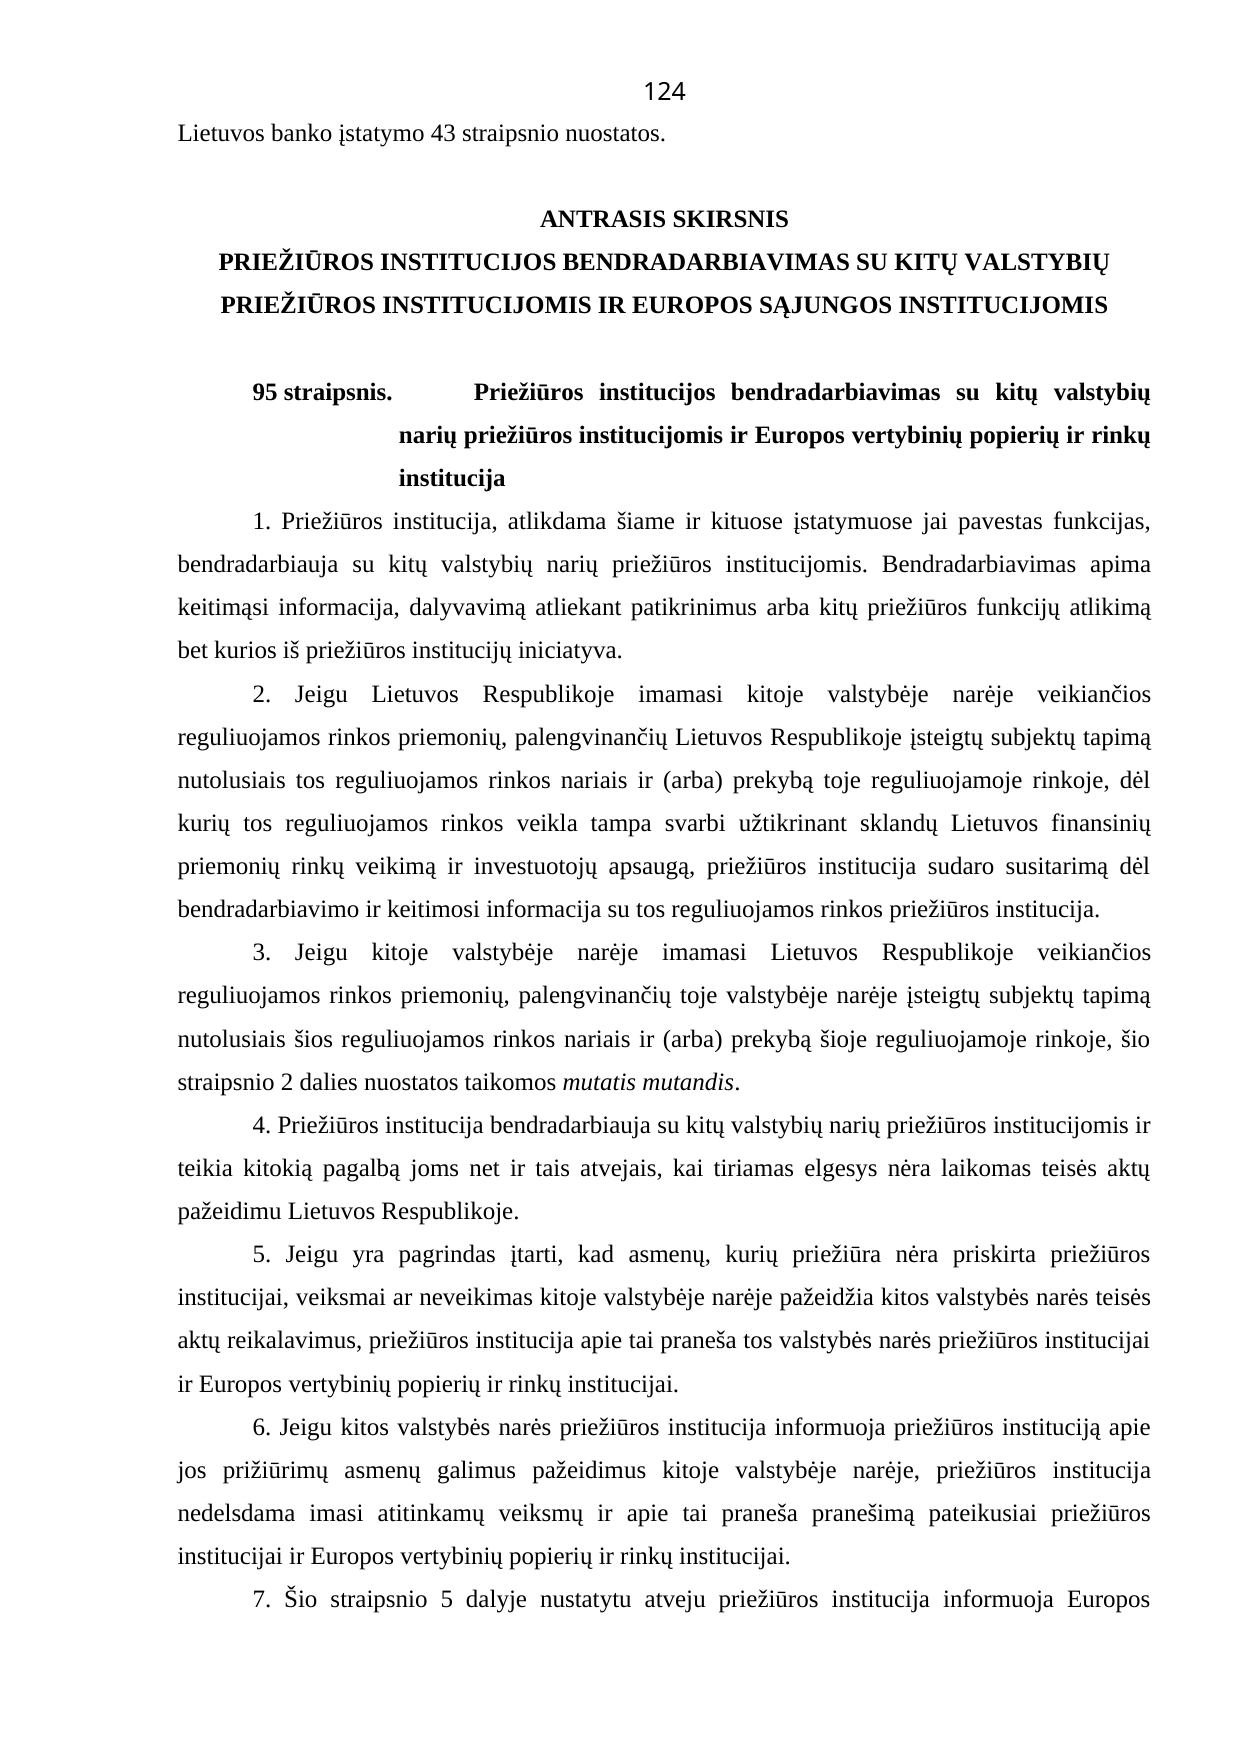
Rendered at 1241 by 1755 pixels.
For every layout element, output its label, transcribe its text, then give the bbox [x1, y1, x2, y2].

text 6. Jeigu kitos valstybės narės priežiūros institucija informuoja priežiūros instituciją apie jos prižiūrimų asmenų galimus pažeidimus kitoje valstybėje narėje, priežiūros institucija nedelsdama imasi atitinkamų veiksmų ir apie tai praneša pranešimą pateikusiai priežiūros institucijai ir Europos vertybinių popierių ir rinkų institucijai. [177, 1412, 1152, 1570]
text PRIEŽIŪROS INSTITUCIJOS BENDRADARBIAVIMAS SU KITŲ VALSTYBIŲ PRIEŽIŪROS INSTITUCIJOMIS IR EUROPOS SĄJUNGOS INSTITUCIJOMIS [177, 247, 1152, 319]
text ANTRASIS SKIRSNIS [177, 204, 1152, 233]
text 95 straipsnis. Priežiūros institucijos bendradarbiavimas su kitų valstybių narių priežiūros institucijomis ir Europos vertybinių popierių ir rinkų institucija [252, 377, 1152, 492]
text 4. Priežiūros institucija bendradarbiauja su kitų valstybių narių priežiūros institucijomis ir teikia kitokią pagalbą joms net ir tais atvejais, kai tiriamas elgesys nėra laikomas teisės aktų pažeidimu Lietuvos Respublikoje. [177, 1110, 1152, 1225]
text Lietuvos banko įstatymo 43 straipsnio nuostatos. [177, 118, 1152, 147]
text 7. Šio straipsnio 5 dalyje nustatytu atveju priežiūros institucija informuoja Europos [177, 1584, 1152, 1613]
text 2. Jeigu Lietuvos Respublikoje imamasi kitoje valstybėje narėje veikiančios reguliuojamos rinkos priemonių, palengvinančių Lietuvos Respublikoje įsteigtų subjektų tapimą nutolusiais tos reguliuojamos rinkos nariais ir (arba) prekybą toje reguliuojamoje rinkoje, dėl kurių tos reguliuojamos rinkos veikla tampa svarbi užtikrinant sklandų Lietuvos finansinių priemonių rinkų veikimą ir investuotojų apsaugą, priežiūros institucija sudaro susitarimą dėl bendradarbiavimo ir keitimosi informacija su tos reguliuojamos rinkos priežiūros institucija. [177, 679, 1152, 923]
text 5. Jeigu yra pagrindas įtarti, kad asmenų, kurių priežiūra nėra priskirta priežiūros institucijai, veiksmai ar neveikimas kitoje valstybėje narėje pažeidžia kitos valstybės narės teisės aktų reikalavimus, priežiūros institucija apie tai praneša tos valstybės narės priežiūros institucijai ir Europos vertybinių popierių ir rinkų institucijai. [177, 1239, 1152, 1397]
text 3. Jeigu kitoje valstybėje narėje imamasi Lietuvos Respublikoje veikiančios reguliuojamos rinkos priemonių, palengvinančių toje valstybėje narėje įsteigtų subjektų tapimą nutolusiais šios reguliuojamos rinkos nariais ir (arba) prekybą šioje reguliuojamoje rinkoje, šio straipsnio 2 dalies nuostatos taikomos mutatis mutandis. [177, 937, 1152, 1096]
text 1. Priežiūros institucija, atlikdama šiame ir kituose įstatymuose jai pavestas funkcijas, bendradarbiauja su kitų valstybių narių priežiūros institucijomis. Bendradarbiavimas apima keitimąsi informacija, dalyvavimą atliekant patikrinimus arba kitų priežiūros funkcijų atlikimą bet kurios iš priežiūros institucijų iniciatyva. [177, 506, 1152, 664]
